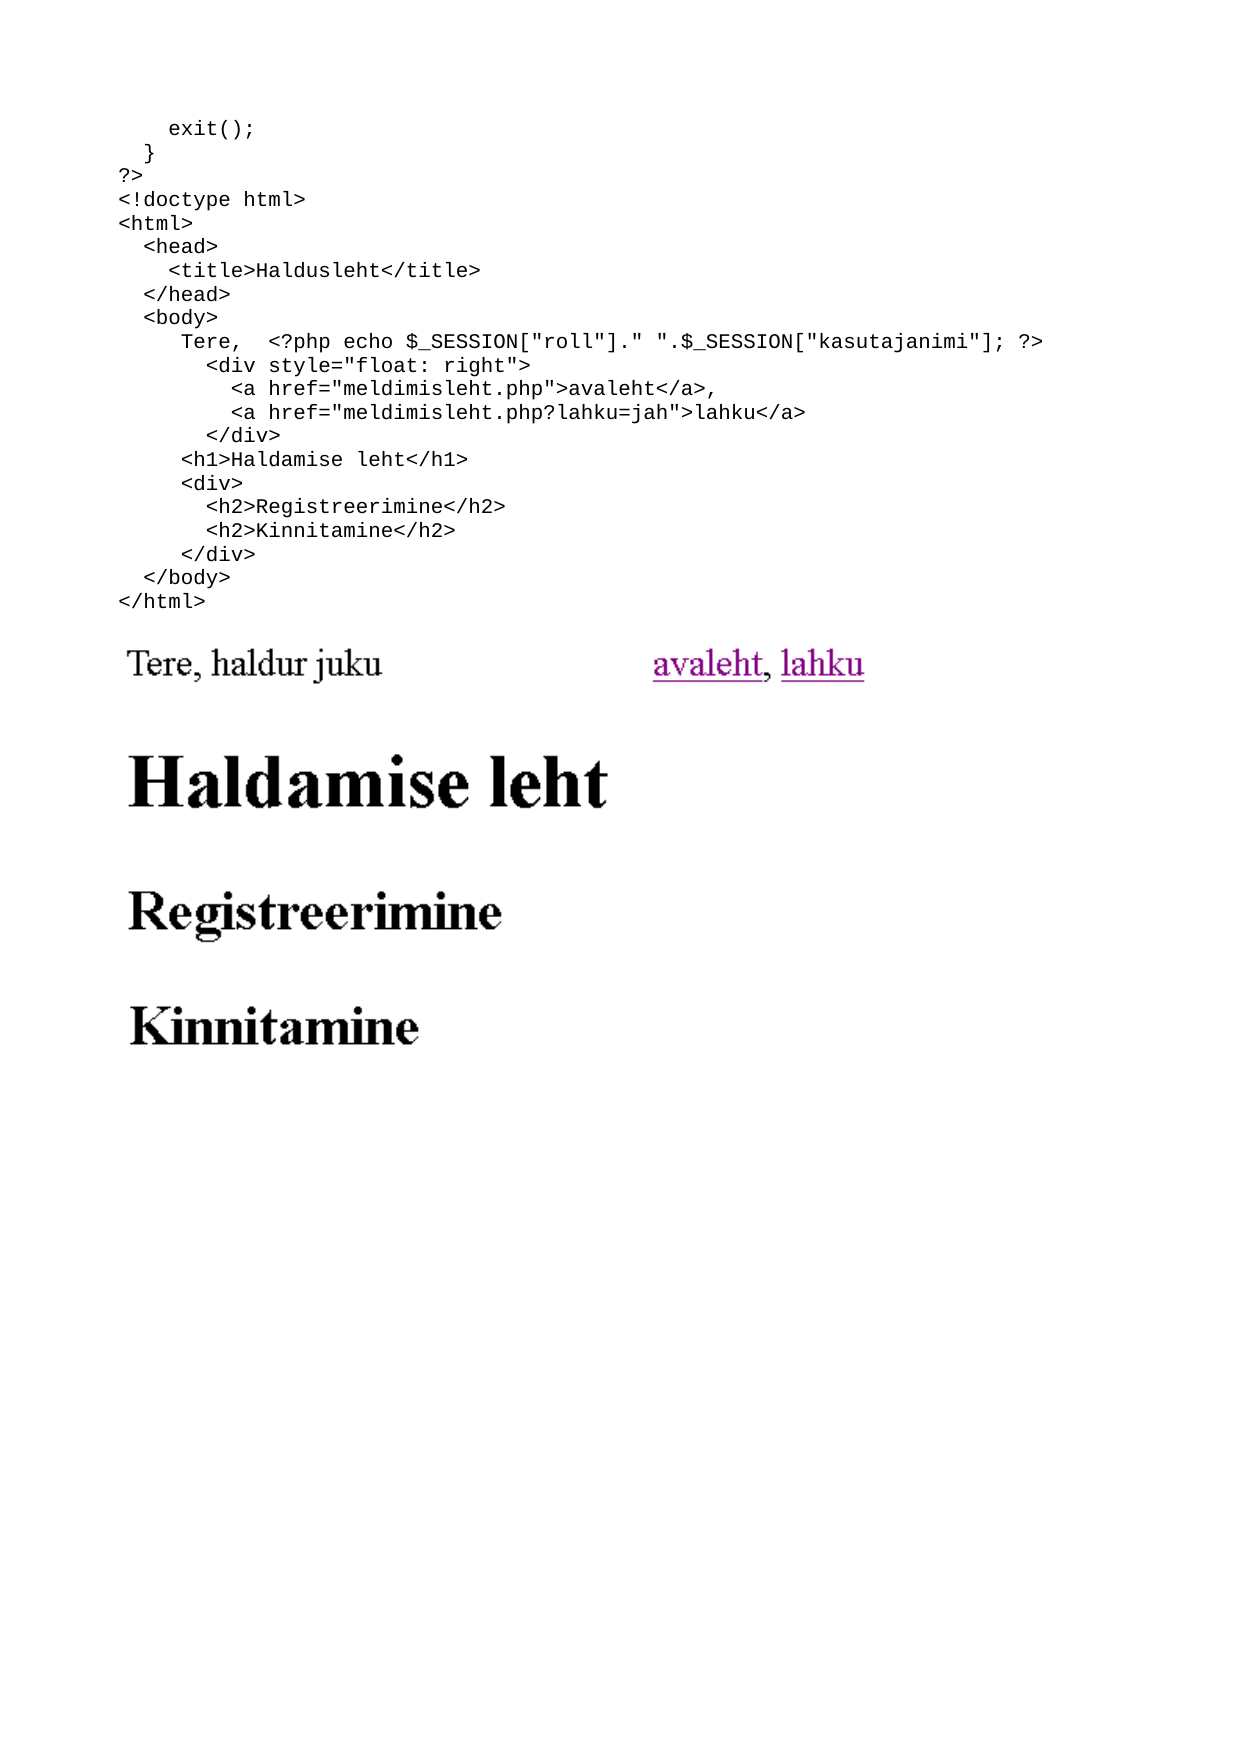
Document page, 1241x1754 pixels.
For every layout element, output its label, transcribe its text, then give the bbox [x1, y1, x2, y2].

text <h1>Haldamise leht</h1> [118, 449, 1122, 473]
text </head> [118, 284, 1122, 307]
text Tere, <?php echo $_SESSION["roll"]." ".$_SESSION["kasutajanimi"]; ?> [118, 331, 1122, 354]
text <a href="meldimisleht.php?lahku=jah">lahku</a> [118, 402, 1122, 426]
text exit(); [118, 118, 1122, 142]
text } [118, 142, 1122, 165]
text <a href="meldimisleht.php">avaleht</a>, [118, 378, 1122, 402]
text <div> [118, 473, 1122, 496]
text <h2>Registreerimine</h2> [118, 496, 1122, 520]
text ?> [118, 165, 1122, 189]
text <head> [118, 236, 1122, 260]
text <title>Haldusleht</title> [118, 260, 1122, 284]
text <div style="float: right"> [118, 354, 1122, 378]
text </html> [118, 591, 1122, 615]
text </div> [118, 426, 1122, 449]
text <!doctype html> [118, 189, 1122, 213]
text <html> [118, 213, 1122, 236]
text </body> [118, 567, 1122, 591]
text </div> [118, 544, 1122, 567]
text <h2>Kinnitamine</h2> [118, 520, 1122, 544]
text <body> [118, 307, 1122, 331]
